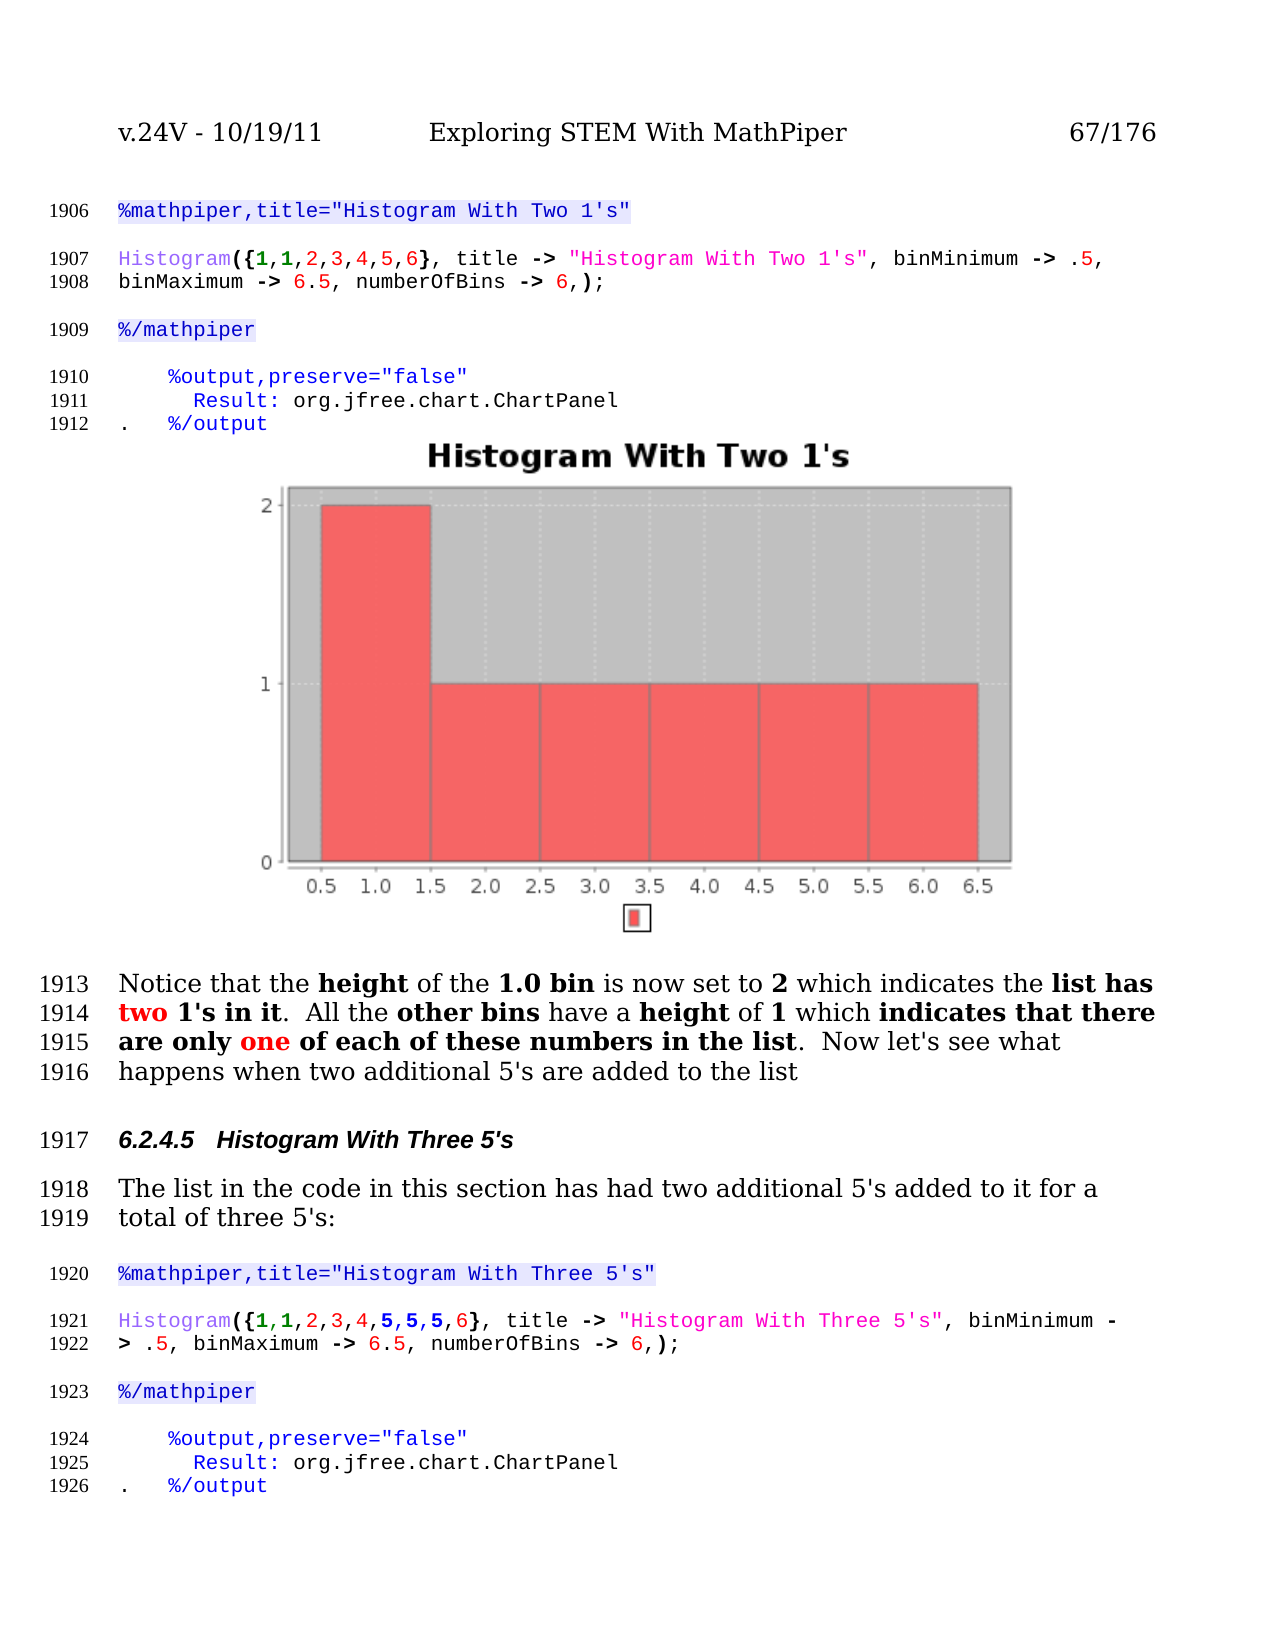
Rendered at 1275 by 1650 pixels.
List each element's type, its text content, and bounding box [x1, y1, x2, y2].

text Histogram({1,1,2,3,4,5,5,5,6}, title -> "Histogram With Three 5's", binMinimum -> .5, binMaximum -> 6.5, numberOfBins -> 6,); [118, 1310, 1157, 1357]
text %/mathpiper [118, 1381, 1157, 1404]
text The list in the code in this section has had two additional 5's added to it for a total of three 5's: [118, 1174, 1157, 1233]
text Result: org.jfree.chart.ChartPanel [118, 1452, 1157, 1475]
text . %/output [118, 413, 1157, 437]
text %/mathpiper [118, 319, 1157, 342]
text Notice that the height of the 1.0 bin is now set to 2 which indicates the list has two 1's in it. All the other bins have a height of 1 which indicates that there are only one of each of these numbers in the list. Now let's see what happens when two additional 5's are added to the list [118, 969, 1157, 1086]
text %mathpiper,title="Histogram With Three 5's" [118, 1262, 1157, 1286]
text Result: org.jfree.chart.ChartPanel [118, 389, 1157, 413]
text Histogram({1,1,2,3,4,5,6}, title -> "Histogram With Two 1's", binMinimum -> .5, binMaximum -> 6.5, numberOfBins -> 6,); [118, 248, 1157, 295]
text %output,preserve="false" [118, 1428, 1157, 1452]
text %output,preserve="false" [118, 366, 1157, 389]
picture [245, 436, 1030, 934]
subtitle Histogram With Three 5's [118, 1125, 1157, 1153]
text %mathpiper,title="Histogram With Two 1's" [118, 200, 1157, 224]
text . %/output [118, 1475, 1157, 1499]
